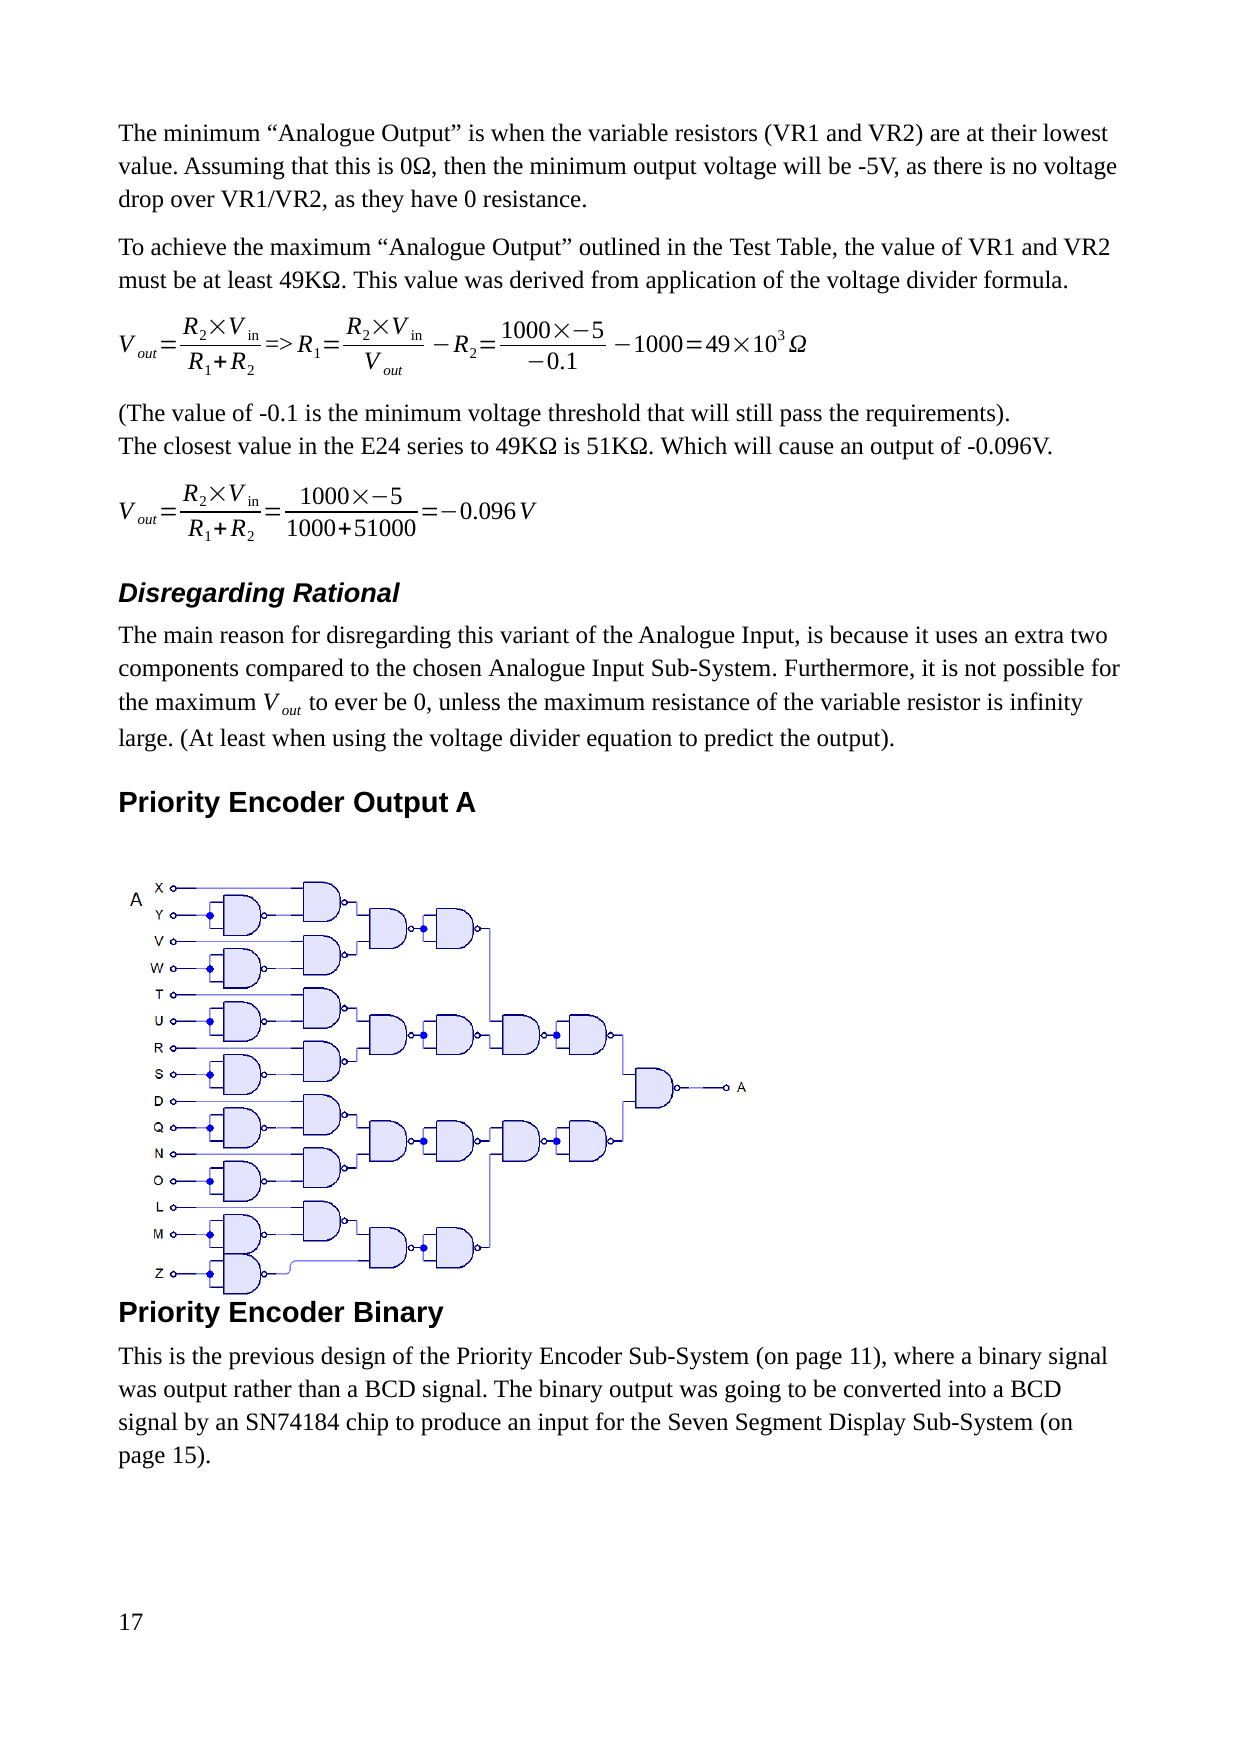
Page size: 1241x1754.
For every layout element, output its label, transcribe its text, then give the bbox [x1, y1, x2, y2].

text (The value of -0.1 is the minimum voltage threshold that will still pass the requirements). The closest value in the E24 series to 49KΩ is 51KΩ. Which will cause an output of -0.096V. [118, 398, 1122, 460]
subtitle Disregarding Rational [118, 577, 1122, 608]
text To achieve the maximum “Analogue Output” outlined in the Test Table, the value of VR1 and VR2 must be at least 49KΩ. This value was derived from application of the voltage divider formula. [118, 232, 1122, 293]
text This is the previous design of the Priority Encoder Sub-System (on page 11), where a binary signal was output rather than a BCD signal. The binary output was going to be converted into a BCD signal by an SN74184 chip to produce an input for the Seven Segment Display Sub-System (on page 15). [118, 1341, 1122, 1469]
subtitle Priority Encoder Binary [118, 1295, 1122, 1328]
text The minimum “Analogue Output” is when the variable resistors (VR1 and VR2) are at their lowest value. Assuming that this is 0Ω, then the minimum output voltage will be -5V, as there is no voltage drop over VR1/VR2, as they have 0 resistance. [118, 118, 1122, 213]
subtitle Priority Encoder Output A [118, 786, 1122, 819]
text The main reason for disregarding this variant of the Analogue Input, is because it uses an extra two components compared to the chosen Analogue Input Sub-System. Furthermore, it is not possible for the maximum to ever be 0, unless the maximum resistance of the variable resistor is infinity large. (At least when using the voltage divider equation to predict the output). [118, 621, 1122, 752]
picture [118, 879, 752, 1295]
